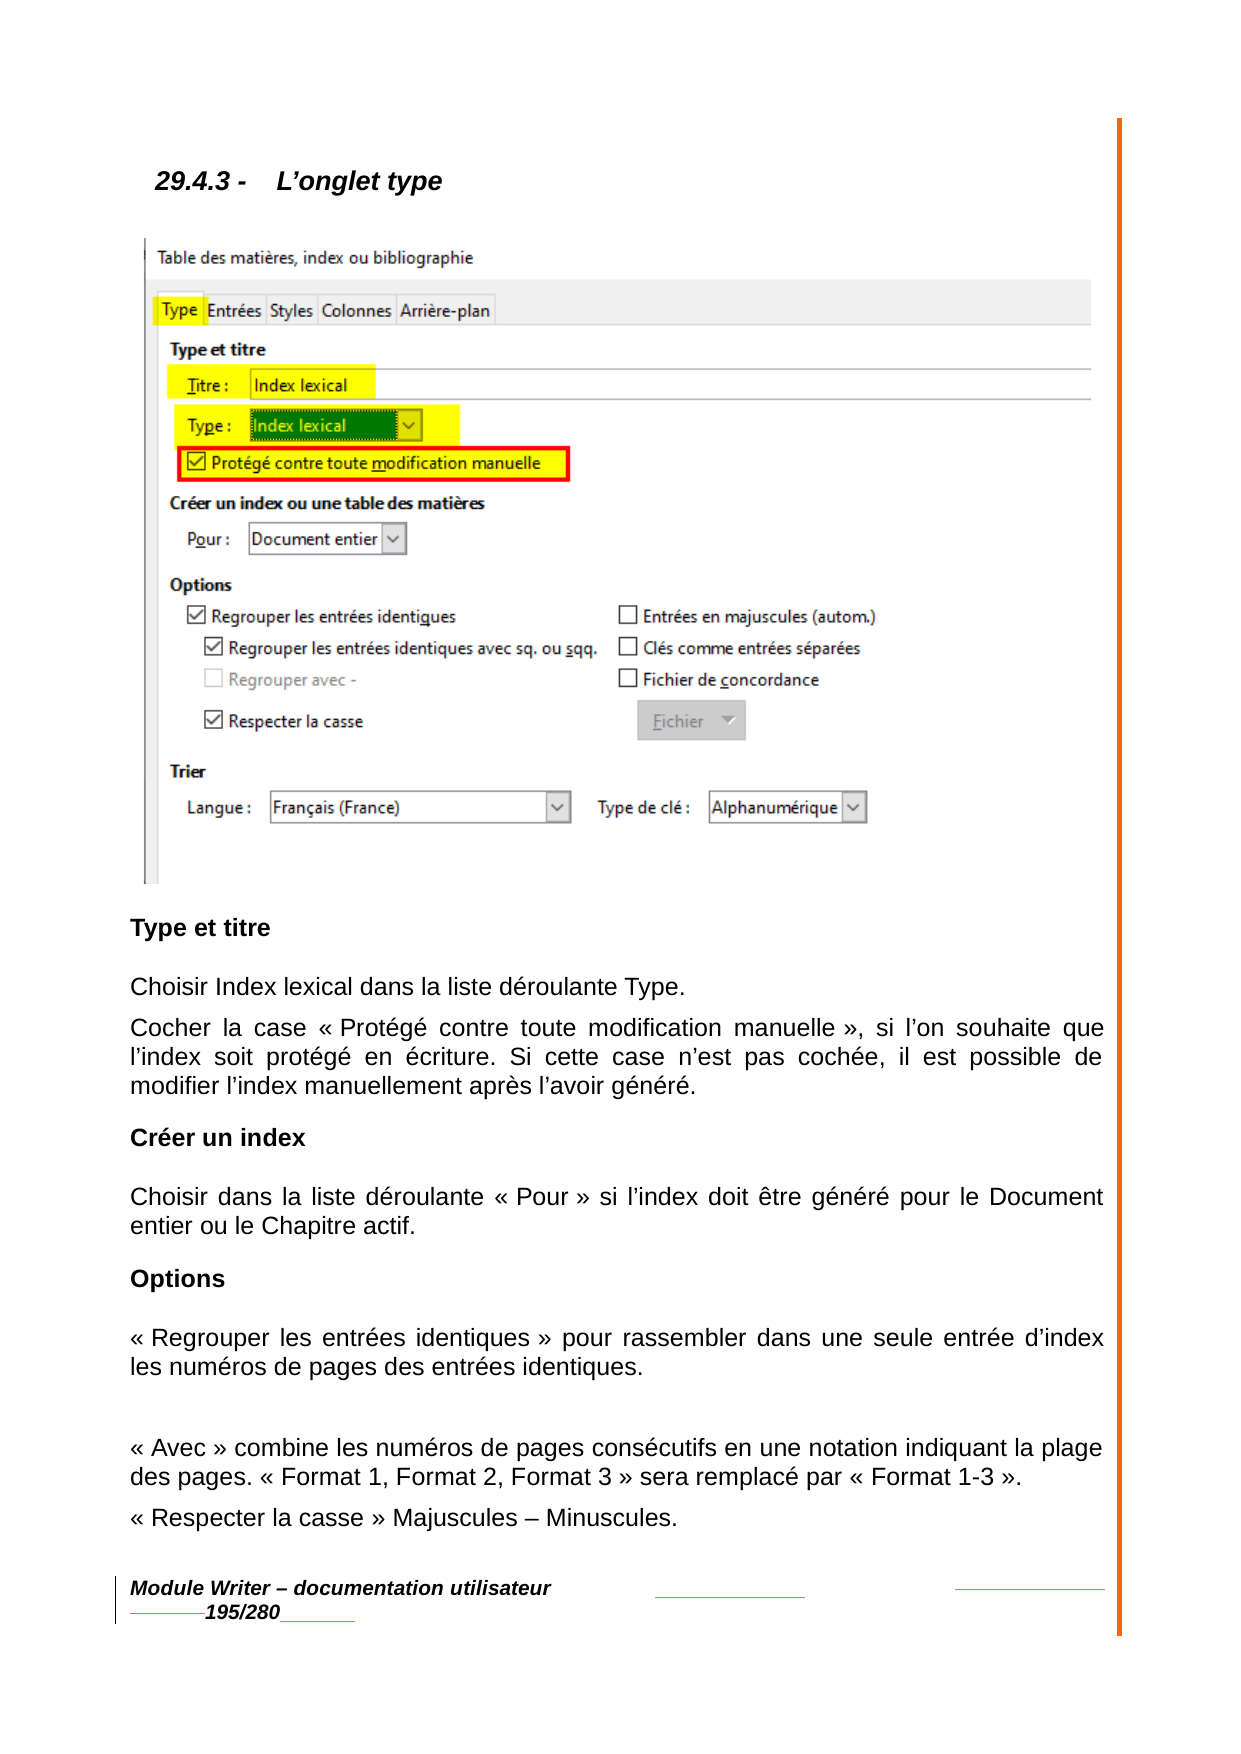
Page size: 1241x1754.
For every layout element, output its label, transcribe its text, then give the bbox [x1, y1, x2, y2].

text Choisir Index lexical dans la liste déroulante Type. [130, 972, 1105, 1001]
text « Regrouper les entrées identiques » pour rassembler dans une seule entrée d’index les numéros de pages des entrées identiques. [130, 1322, 1105, 1381]
subtitle L’onglet type [155, 165, 1105, 196]
text Type et titre [130, 910, 1105, 942]
text « Avec » combine les numéros de pages consécutifs en une notation indiquant la plage des pages. « Format 1, Format 2, Format 3 » sera remplacé par « Format 1-3 ». [130, 1433, 1105, 1491]
text Créer un index [130, 1123, 1105, 1152]
picture [143, 238, 1092, 884]
text Options [130, 1264, 1105, 1293]
text « Respecter la casse » Majuscules – Minuscules. [130, 1503, 1105, 1532]
text Cocher la case « Protégé contre toute modification manuelle », si l’on souhaite que l’index soit protégé en écriture. Si cette case n’est pas cochée, il est possible de modifier l’index manuellement après l’avoir généré. [130, 1012, 1105, 1100]
text Choisir dans la liste déroulante « Pour » si l’index doit être généré pour le Document entier ou le Chapitre actif. [130, 1182, 1105, 1240]
